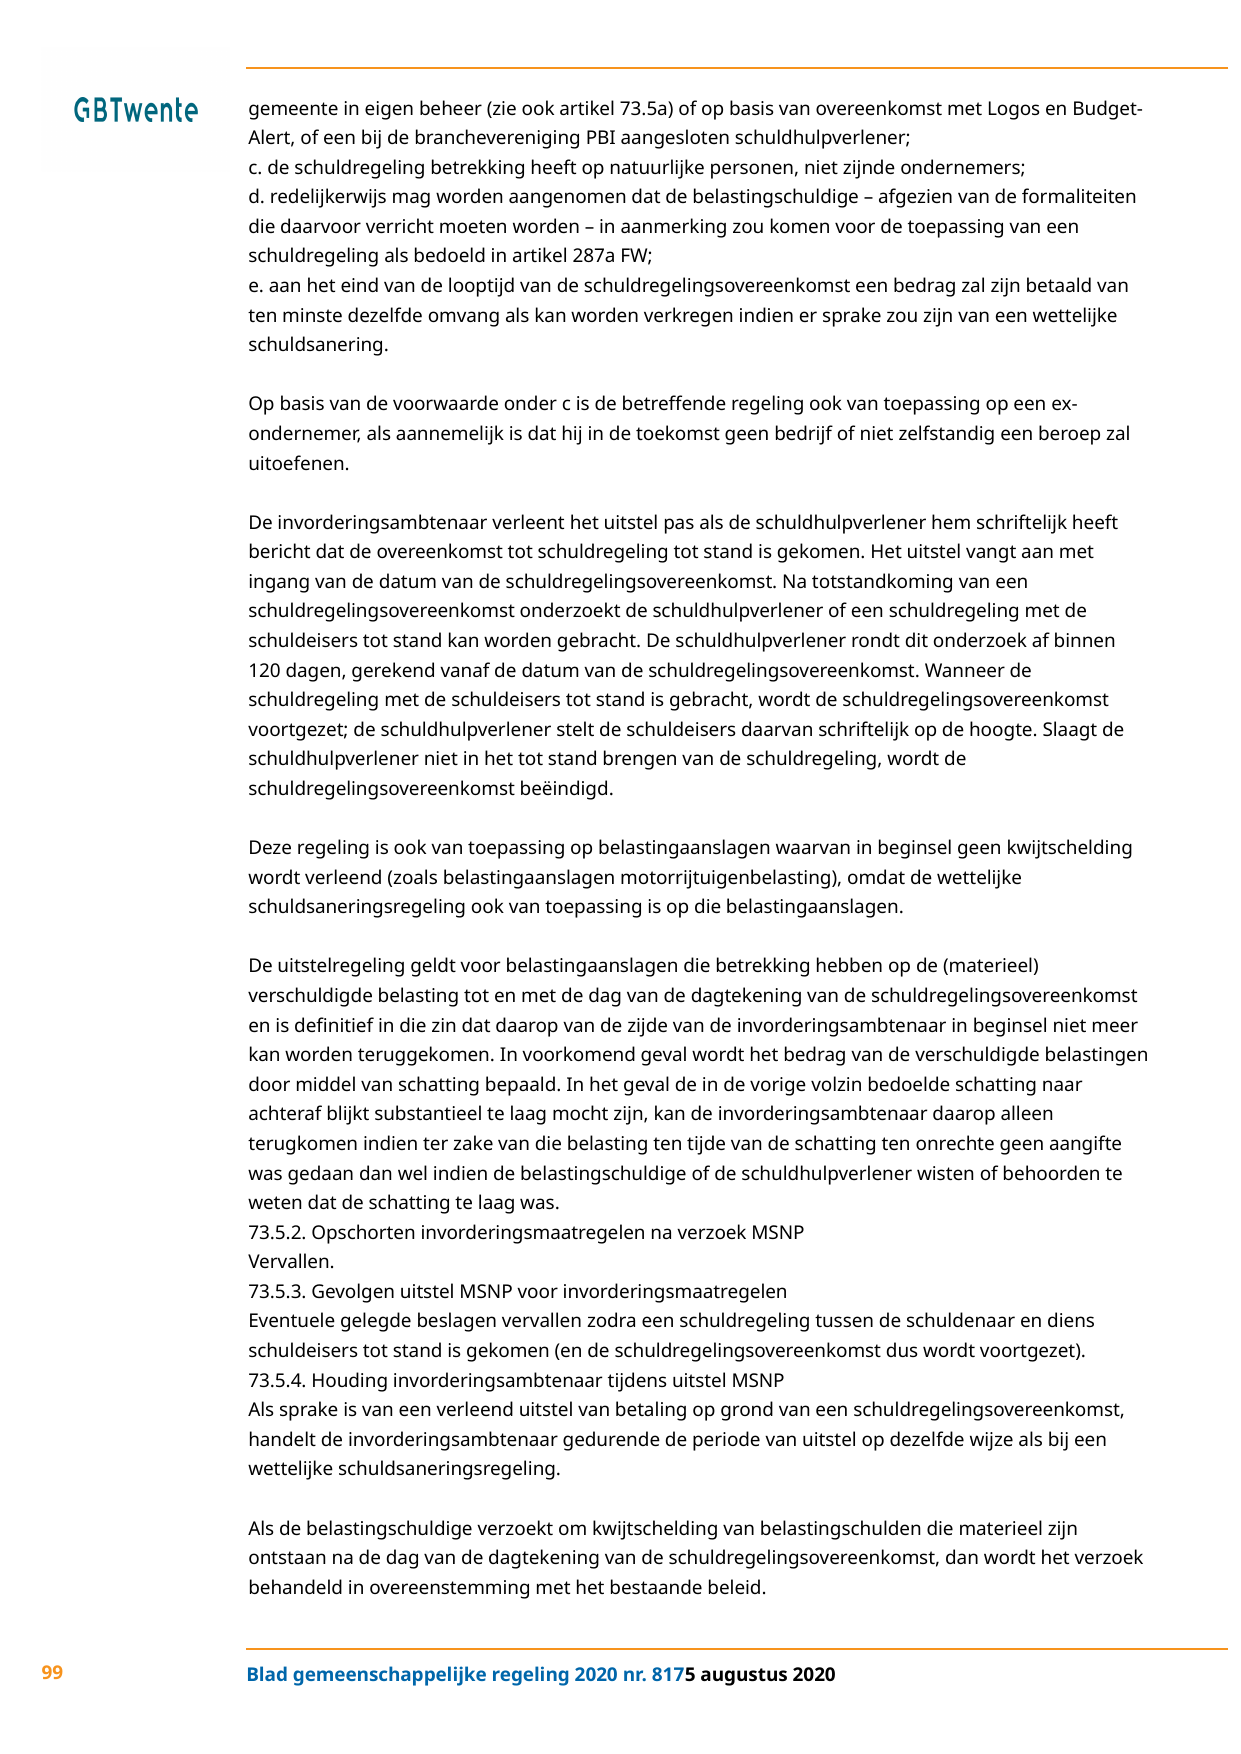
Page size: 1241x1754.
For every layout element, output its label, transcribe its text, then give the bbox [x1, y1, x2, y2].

text gemeente in eigen beheer (zie ook artikel 73.5a) of op basis van overeenkomst met Logos en Budget-Alert, of een bij de branchevereniging PBI aangesloten schuldhulpverlener; [248, 95, 1152, 150]
text Als de belastingschuldige verzoekt om kwijtschelding van belastingschulden die materieel zijn ontstaan na de dag van de dagtekening van de schuldregelingsovereenkomst, dan wordt het verzoek behandeld in overeenstemming met het bestaande beleid. [248, 1515, 1152, 1600]
text De uitstelregeling geldt voor belastingaanslagen die betrekking hebben op de (materieel) verschuldigde belasting tot en met de dag van de dagtekening van de schuldregelingsovereenkomst en is definitief in die zin dat daarop van de zijde van de invorderingsambtenaar in beginsel niet meer kan worden teruggekomen. In voorkomend geval wordt het bedrag van de verschuldigde belastingen door middel van schatting bepaald. In het geval de in de vorige volzin bedoelde schatting naar achteraf blijkt substantieel te laag mocht zijn, kan de invorderingsambtenaar daarop alleen terugkomen indien ter zake van die belasting ten tijde van de schatting ten onrechte geen aangifte was gedaan dan wel indien de belastingschuldige of de schuldhulpverlener wisten of behoorden te weten dat de schatting te laag was. [248, 953, 1152, 1215]
text Vervallen. [248, 1248, 1152, 1274]
text d. redelijkerwijs mag worden aangenomen dat de belastingschuldige – afgezien van de formaliteiten die daarvoor verricht moeten worden – in aanmerking zou komen voor de toepassing van een schuldregeling als bedoeld in artikel 287a FW; [248, 183, 1152, 268]
text Als sprake is van een verleend uitstel van betaling op grond van een schuldregelingsovereenkomst, handelt de invorderingsambtenaar gedurende de periode van uitstel op dezelfde wijze als bij een wettelijke schuldsaneringsregeling. [248, 1396, 1152, 1481]
text De invorderingsambtenaar verleent het uitstel pas als de schuldhulpverlener hem schriftelijk heeft bericht dat de overeenkomst tot schuldregeling tot stand is gekomen. Het uitstel vangt aan met ingang van de datum van de schuldregelingsovereenkomst. Na totstandkoming van een schuldregelingsovereenkomst onderzoekt de schuldhulpverlener of een schuldregeling met de schuldeisers tot stand kan worden gebracht. De schuldhulpverlener rondt dit onderzoek af binnen 120 dagen, gerekend vanaf de datum van de schuldregelingsovereenkomst. Wanneer de schuldregeling met de schuldeisers tot stand is gebracht, wordt de schuldregelingsovereenkomst voortgezet; de schuldhulpverlener stelt de schuldeisers daarvan schriftelijk op de hoogte. Slaagt de schuldhulpverlener niet in het tot stand brengen van de schuldregeling, wordt de schuldregelingsovereenkomst beëindigd. [248, 509, 1152, 801]
text e. aan het eind van de looptijd van de schuldregelingsovereenkomst een bedrag zal zijn betaald van ten minste dezelfde omvang als kan worden verkregen indien er sprake zou zijn van een wettelijke schuldsanering. [248, 272, 1152, 357]
picture [41, 47, 231, 172]
text 73.5.2. Opschorten invorderingsmaatregelen na verzoek MSNP [248, 1219, 1152, 1245]
text c. de schuldregeling betrekking heeft op natuurlijke personen, niet zijnde ondernemers; [248, 154, 1152, 180]
text 73.5.3. Gevolgen uitstel MSNP voor invorderingsmaatregelen [248, 1278, 1152, 1304]
text Deze regeling is ook van toepassing op belastingaanslagen waarvan in beginsel geen kwijtschelding wordt verleend (zoals belastingaanslagen motorrijtuigenbelasting), omdat de wettelijke schuldsaneringsregeling ook van toepassing is op die belastingaanslagen. [248, 834, 1152, 919]
text 73.5.4. Houding invorderingsambtenaar tijdens uitstel MSNP [248, 1367, 1152, 1393]
text Eventuele gelegde beslagen vervallen zodra een schuldregeling tussen de schuldenaar en diens schuldeisers tot stand is gekomen (en de schuldregelingsovereenkomst dus wordt voortgezet). [248, 1308, 1152, 1363]
text Op basis van de voorwaarde onder c is de betreffende regeling ook van toepassing op een ex-ondernemer, als aannemelijk is dat hij in de toekomst geen bedrijf of niet zelfstandig een beroep zal uitoefenen. [248, 391, 1152, 476]
